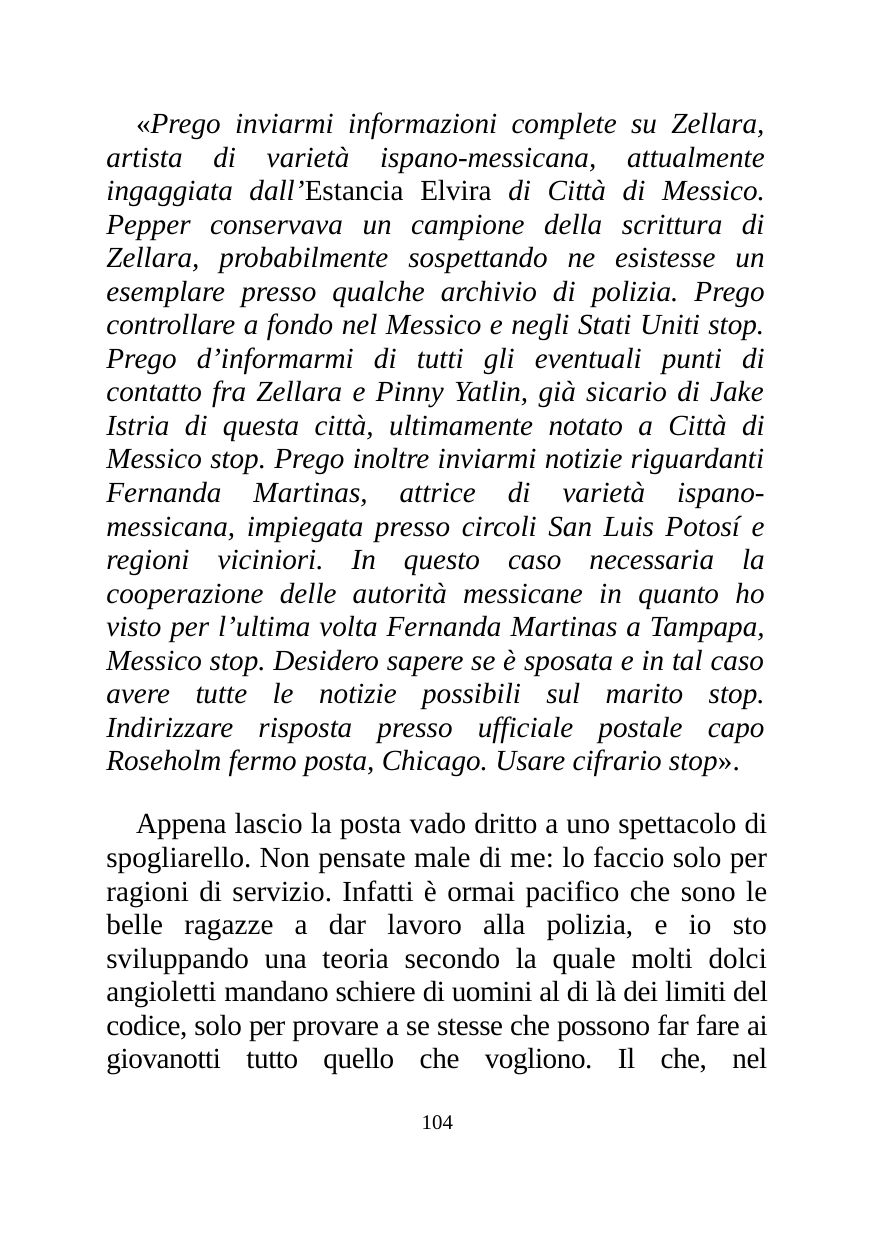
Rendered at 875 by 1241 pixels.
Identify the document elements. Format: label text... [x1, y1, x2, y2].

text Appena lascio la posta vado dritto a uno spettacolo di spogliarello. Non pensate male di me: lo faccio solo per ragioni di servizio. Infatti è ormai pacifico che sono le belle ragazze a dar lavoro alla polizia, e io sto sviluppando una teoria secondo la quale molti dolci angioletti mandano schiere di uomini al di là dei limiti del codice, solo per provare a se stesse che possono far fare ai giovanotti tutto quello che vogliono. Il che, nel [106, 807, 768, 1075]
text «Prego inviarmi informazioni complete su Zellara, artista di varietà ispano-messicana, attualmente ingaggiata dall’Estancia Elvira di Città di Messico. Pepper conservava un campione della scrittura di Zellara, probabilmente sospettando ne esistesse un esemplare presso qualche archivio di polizia. Prego controllare a fondo nel Messico e negli Stati Uniti stop. Prego d’informarmi di tutti gli eventuali punti di contatto fra Zellara e Pinny Yatlin, già sicario di Jake Istria di questa città, ultimamente notato a Città di Messico stop. Prego inoltre inviarmi notizie riguardanti Fernanda Martinas, attrice di varietà ispano-messicana, impiegata presso circoli San Luis Potosí e regioni viciniori. In questo caso necessaria la cooperazione delle autorità messicane in quanto ho visto per l’ultima volta Fernanda Martinas a Tampapa, Messico stop. Desidero sapere se è sposata e in tal caso avere tutte le notizie possibili sul marito stop. Indirizzare risposta presso ufficiale postale capo Roseholm fermo posta, Chicago. Usare cifrario stop». [106, 106, 768, 777]
